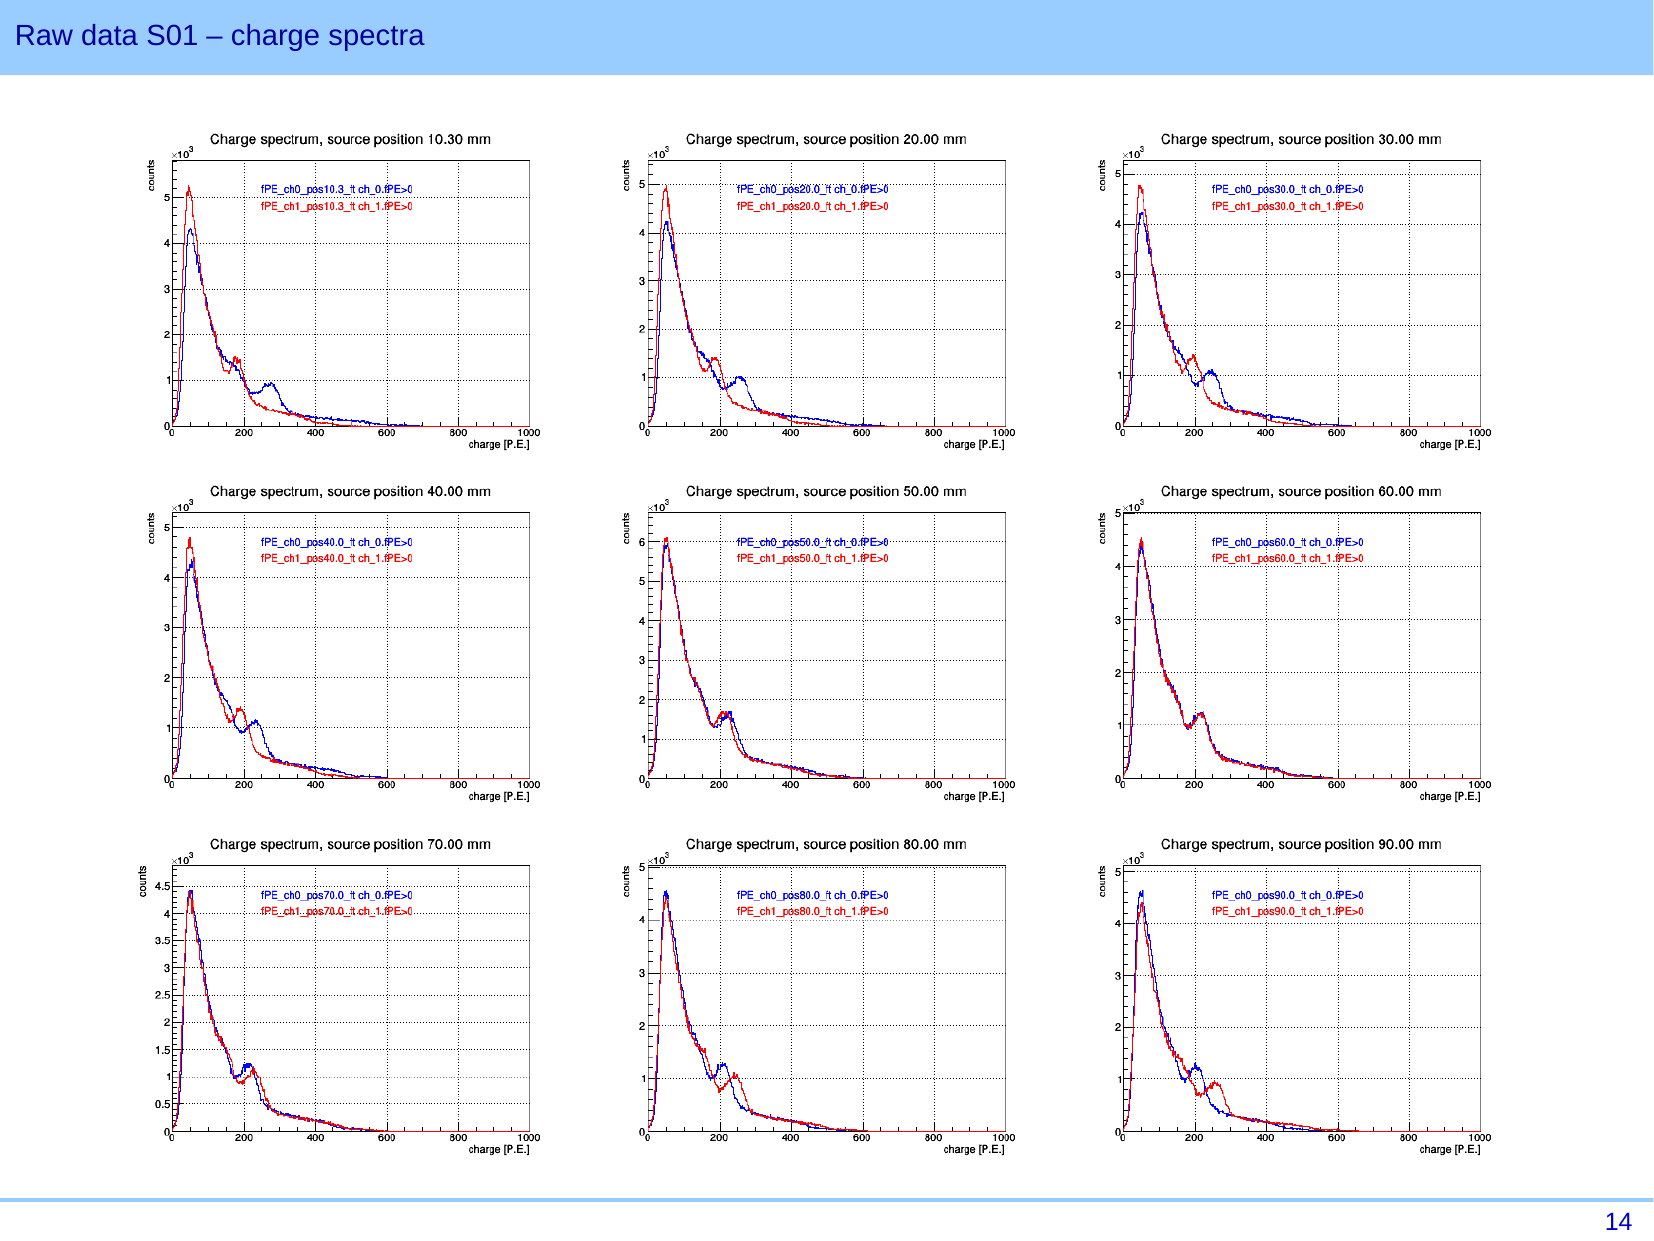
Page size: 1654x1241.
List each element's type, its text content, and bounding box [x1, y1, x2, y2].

text_box Raw data S01 – charge spectra [0, 11, 1096, 60]
text_box [0, 0, 1654, 76]
text_box [1590, 1200, 1654, 1241]
picture [114, 117, 1540, 1175]
